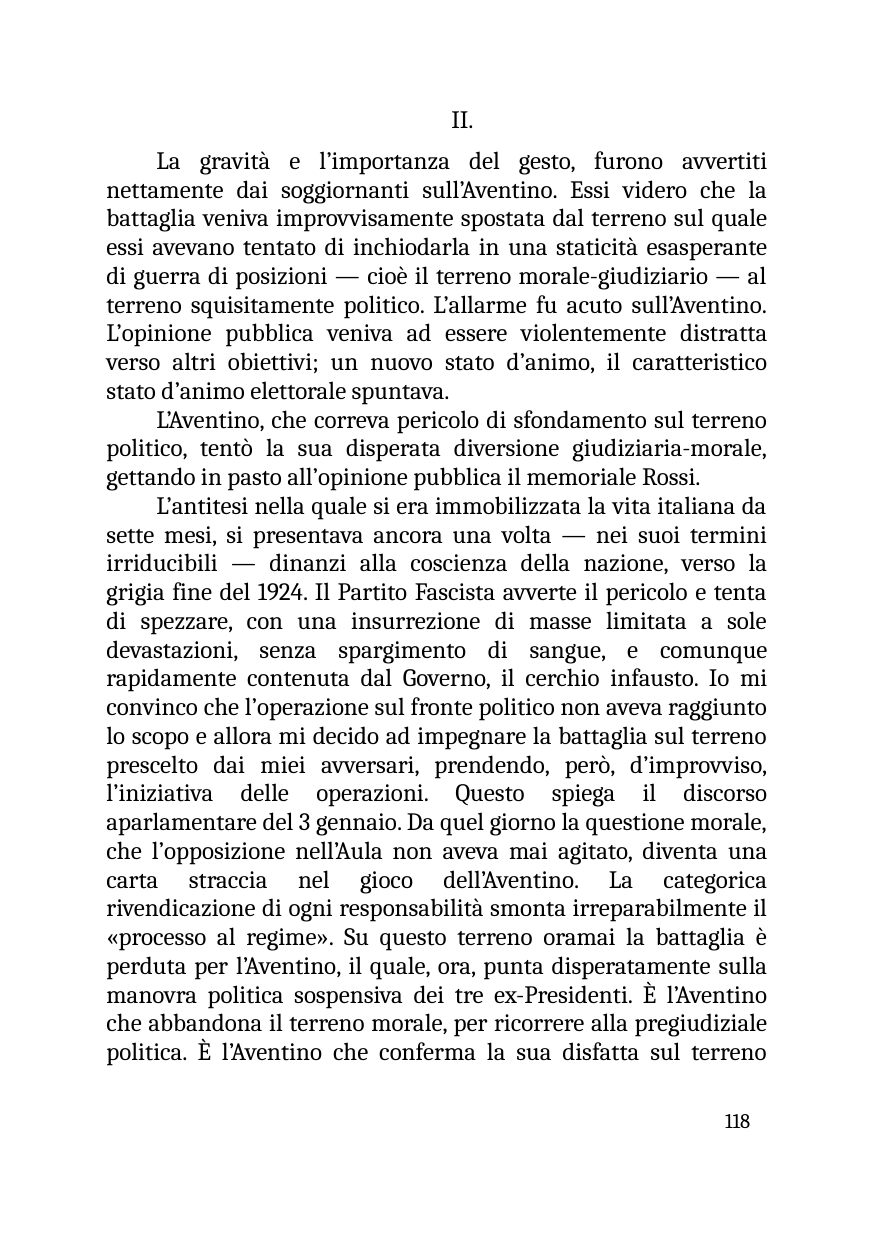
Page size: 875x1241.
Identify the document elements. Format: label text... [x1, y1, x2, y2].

text II. [106, 106, 768, 135]
text L’antitesi nella quale si era immobilizzata la vita italiana da sette mesi, si presentava ancora una volta — nei suoi termini irriducibili — dinanzi alla coscienza della nazione, verso la grigia fine del 1924. Il Partito Fascista avverte il pericolo e tenta di spezzare, con una insurrezione di masse limitata a sole devastazioni, senza spargimento di sangue, e comunque rapidamente contenuta dal Governo, il cerchio infausto. Io mi convinco che l’operazione sul fronte politico non aveva raggiunto lo scopo e allora mi decido ad impegnare la battaglia sul terreno prescelto dai miei avversari, prendendo, però, d’improvviso, l’iniziativa delle operazioni. Questo spiega il discorso aparlamentare del 3 gennaio. Da quel giorno la questione morale, che l’opposizione nell’Aula non aveva mai agitato, diventa una carta straccia nel gioco dell’Aventino. La categorica rivendicazione di ogni responsabilità smonta irreparabilmente il «processo al regime». Su questo terreno oramai la battaglia è perduta per l’Aventino, il quale, ora, punta disperatamente sulla manovra politica sospensiva dei tre ex-Presidenti. È l’Aventino che abbandona il terreno morale, per ricorrere alla pregiudiziale politica. È l’Aventino che conferma la sua disfatta sul terreno [106, 492, 768, 1067]
text L’Aventino, che correva pericolo di sfondamento sul terreno politico, tentò la sua disperata diversione giudiziaria-morale, gettando in pasto all’opinione pubblica il memoriale Rossi. [106, 406, 768, 492]
text La gravità e l’importanza del gesto, furono avvertiti nettamente dai soggiornanti sull’Aventino. Essi videro che la battaglia veniva improvvisamente spostata dal terreno sul quale essi avevano tentato di inchiodarla in una staticità esasperante di guerra di posizioni — cioè il terreno morale-giudiziario — al terreno squisitamente politico. L’allarme fu acuto sull’Aventino. L’opinione pubblica veniva ad essere violentemente distratta verso altri obiettivi; un nuovo stato d’animo, il caratteristico stato d’animo elettorale spuntava. [106, 147, 768, 406]
